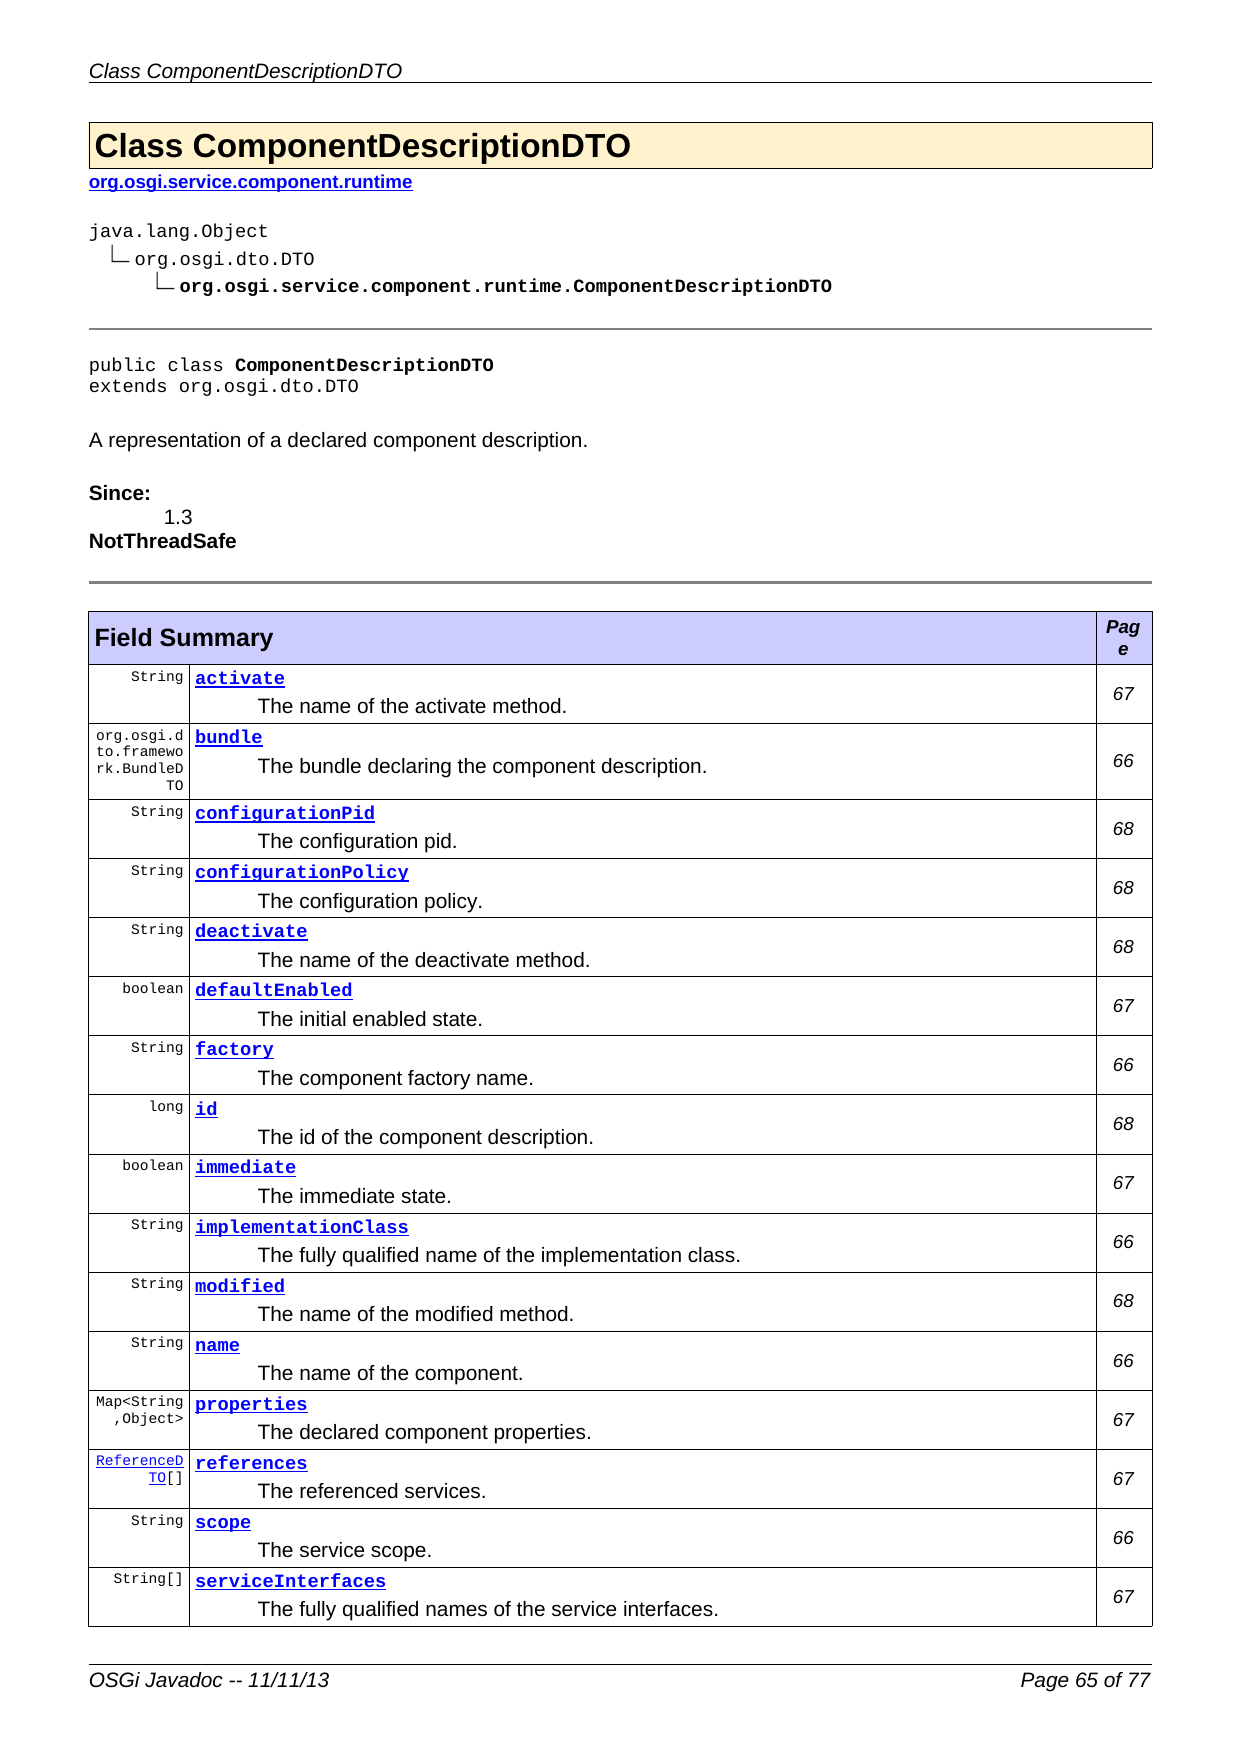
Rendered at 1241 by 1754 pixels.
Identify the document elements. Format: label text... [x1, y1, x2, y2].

table_cell bundle The bundle declaring the component description. [190, 724, 1096, 799]
text NotThreadSafe [88, 528, 1152, 552]
table_header Field Summary [89, 612, 1096, 664]
table_cell 66 [1097, 1155, 1152, 1212]
table_cell org.osgi.dto.framework.BundleDTO [89, 724, 189, 799]
text org.osgi.dto.DTO [88, 243, 1152, 271]
table_cell immediate The immediate state. [190, 1155, 1096, 1212]
text extends org.osgi.dto.DTO [88, 377, 1152, 398]
table_cell activate The name of the activate method. [190, 665, 1096, 723]
table_cell String [89, 1214, 189, 1272]
table_cell String[] [89, 1568, 189, 1626]
table_cell 66 [1097, 1391, 1152, 1449]
picture [111, 243, 135, 266]
table_cell 65 [1097, 1332, 1152, 1390]
table_cell properties The declared component properties. [190, 1391, 1096, 1449]
text A representation of a declared component description. [88, 427, 1152, 451]
table_cell 67 [1097, 918, 1152, 976]
table_cell Map<String,Object> [89, 1391, 189, 1449]
table_cell String [89, 1036, 189, 1094]
table_cell 67 [1097, 1273, 1152, 1331]
table_cell String [89, 918, 189, 976]
table_cell deactivate The name of the deactivate method. [190, 918, 1096, 976]
table_cell 66 [1097, 1450, 1152, 1508]
text org.osgi.service.component.runtime.ComponentDescriptionDTO [88, 271, 1152, 298]
table_cell ReferenceDTO[] [89, 1450, 189, 1508]
text org.osgi.service.component.runtime [88, 171, 1152, 193]
table_cell 65 [1097, 1509, 1152, 1567]
table_cell String [89, 800, 189, 858]
table_cell 66 [1097, 665, 1152, 723]
text java.lang.Object [88, 222, 1152, 243]
table_cell String [89, 1509, 189, 1567]
table_cell String [89, 1273, 189, 1331]
text 1.3 [163, 504, 1152, 528]
table_cell configurationPolicy The configuration policy. [190, 859, 1096, 917]
table_cell scope The service scope. [190, 1509, 1096, 1567]
text Since: [88, 481, 1152, 504]
table_cell configurationPid The configuration pid. [190, 800, 1096, 858]
table_cell 67 [1097, 1095, 1152, 1153]
picture [156, 270, 180, 293]
table_cell 65 [1097, 724, 1152, 799]
table_cell id The id of the component description. [190, 1095, 1096, 1153]
table_cell implementationClass The fully qualified name of the implementation class. [190, 1214, 1096, 1272]
table_cell String [89, 859, 189, 917]
table_cell 67 [1097, 800, 1152, 858]
table_cell long [89, 1095, 189, 1153]
table_cell defaultEnabled The initial enabled state. [190, 977, 1096, 1035]
subtitle Class ComponentDescriptionDTO [90, 123, 1152, 168]
table_cell 65 [1097, 1036, 1152, 1094]
table_cell 67 [1097, 859, 1152, 917]
table_cell 66 [1097, 1568, 1152, 1626]
table_cell serviceInterfaces The fully qualified names of the service interfaces. [190, 1568, 1096, 1626]
table_header Page [1097, 612, 1152, 664]
table_cell 65 [1097, 1214, 1152, 1272]
table_cell name The name of the component. [190, 1332, 1096, 1390]
table_cell factory The component factory name. [190, 1036, 1096, 1094]
table_cell String [89, 665, 189, 723]
table_cell modified The name of the modified method. [190, 1273, 1096, 1331]
table_cell boolean [89, 1155, 189, 1212]
table_cell 66 [1097, 977, 1152, 1035]
table_cell references The referenced services. [190, 1450, 1096, 1508]
table_cell boolean [89, 977, 189, 1035]
text public class ComponentDescriptionDTO [88, 356, 1152, 377]
table_cell String [89, 1332, 189, 1390]
